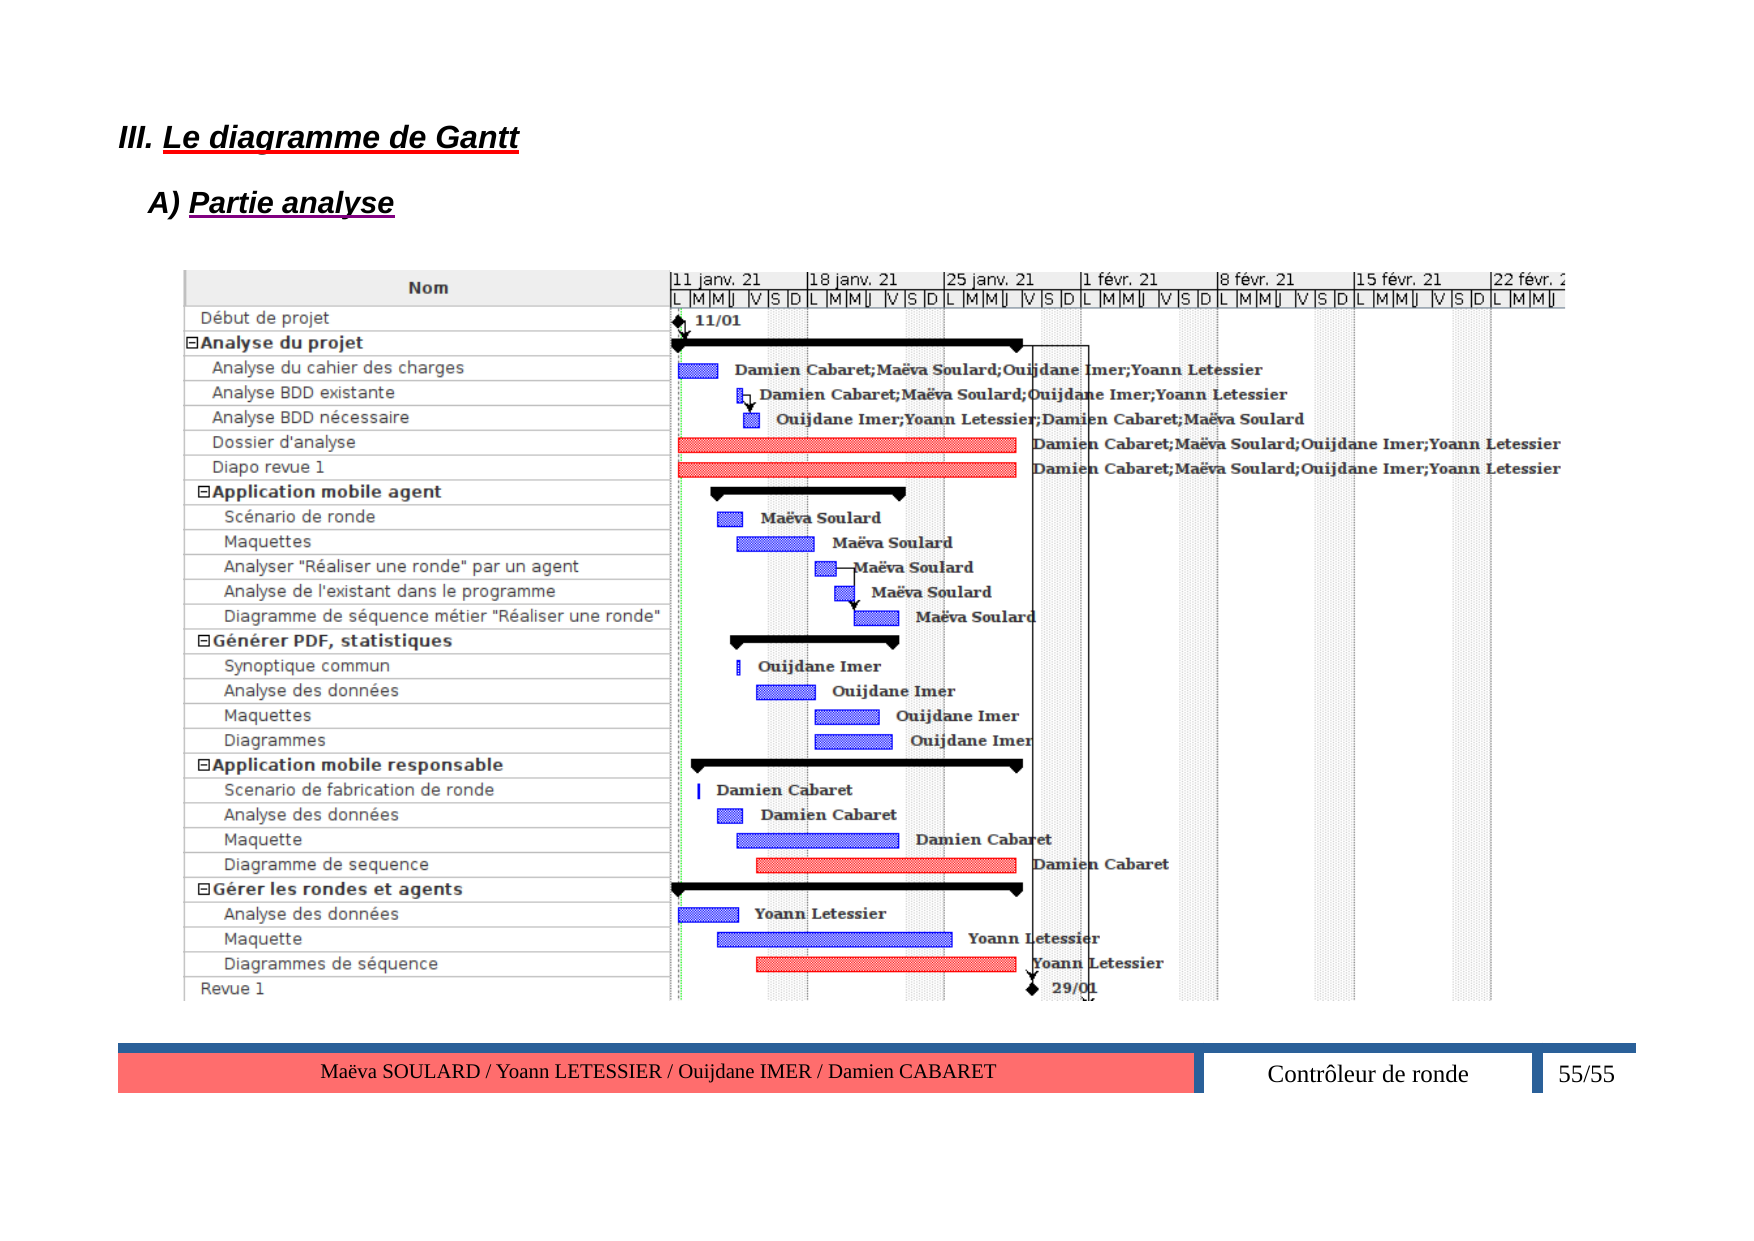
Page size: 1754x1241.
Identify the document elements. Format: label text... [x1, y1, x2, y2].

picture [183, 270, 261, 1001]
subtitle Le diagramme de Gantt [118, 118, 1636, 155]
subtitle Partie analyse [118, 184, 1636, 220]
picture [670, 272, 1566, 1001]
